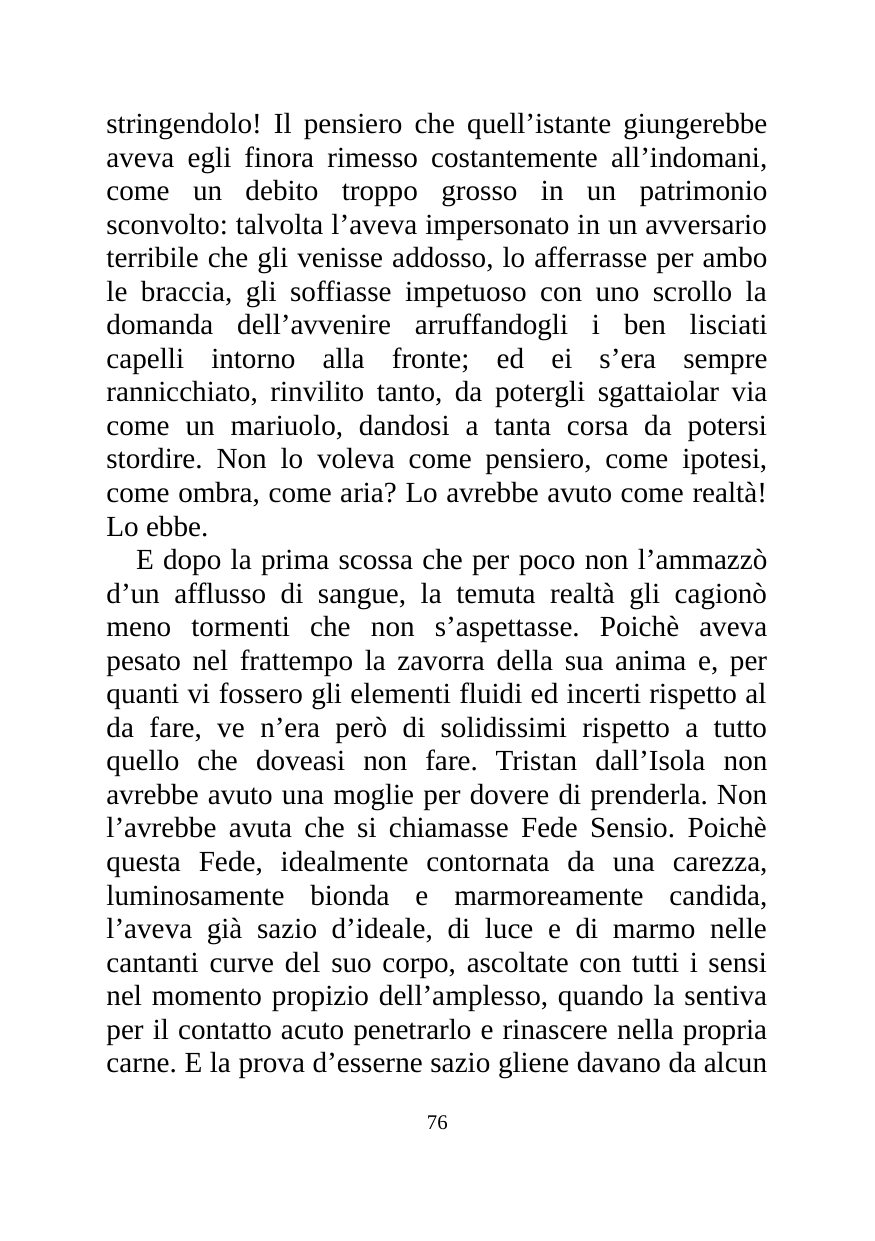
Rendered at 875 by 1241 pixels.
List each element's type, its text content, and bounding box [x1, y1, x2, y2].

text stringendolo! Il pensiero che quell’istante giungerebbe aveva egli finora rimesso costantemente all’indomani, come un debito troppo grosso in un patrimonio sconvolto: talvolta l’aveva impersonato in un avversario terribile che gli venisse addosso, lo afferrasse per ambo le braccia, gli soffiasse impetuoso con uno scrollo la domanda dell’avvenire arruffandogli i ben lisciati capelli intorno alla fronte; ed ei s’era sempre rannicchiato, rinvilito tanto, da potergli sgattaiolar via come un mariuolo, dandosi a tanta corsa da potersi stordire. Non lo voleva come pensiero, come ipotesi, come ombra, come aria? Lo avrebbe avuto come realtà! Lo ebbe. [106, 106, 768, 542]
text E dopo la prima scossa che per poco non l’ammazzò d’un afflusso di sangue, la temuta realtà gli cagionò meno tormenti che non s’aspettasse. Poichè aveva pesato nel frattempo la zavorra della sua anima e, per quanti vi fossero gli elementi fluidi ed incerti rispetto al da fare, ve n’era però di solidissimi rispetto a tutto quello che doveasi non fare. Tristan dall’Isola non avrebbe avuto una moglie per dovere di prenderla. Non l’avrebbe avuta che si chiamasse Fede Sensio. Poichè questa Fede, idealmente contornata da una carezza, luminosamente bionda e marmoreamente candida, l’aveva già sazio d’ideale, di luce e di marmo nelle cantanti curve del suo corpo, ascoltate con tutti i sensi nel momento propizio dell’amplesso, quando la sentiva per il contatto acuto penetrarlo e rinascere nella propria carne. E la prova d’esserne sazio gliene davano da alcun [106, 542, 768, 1079]
